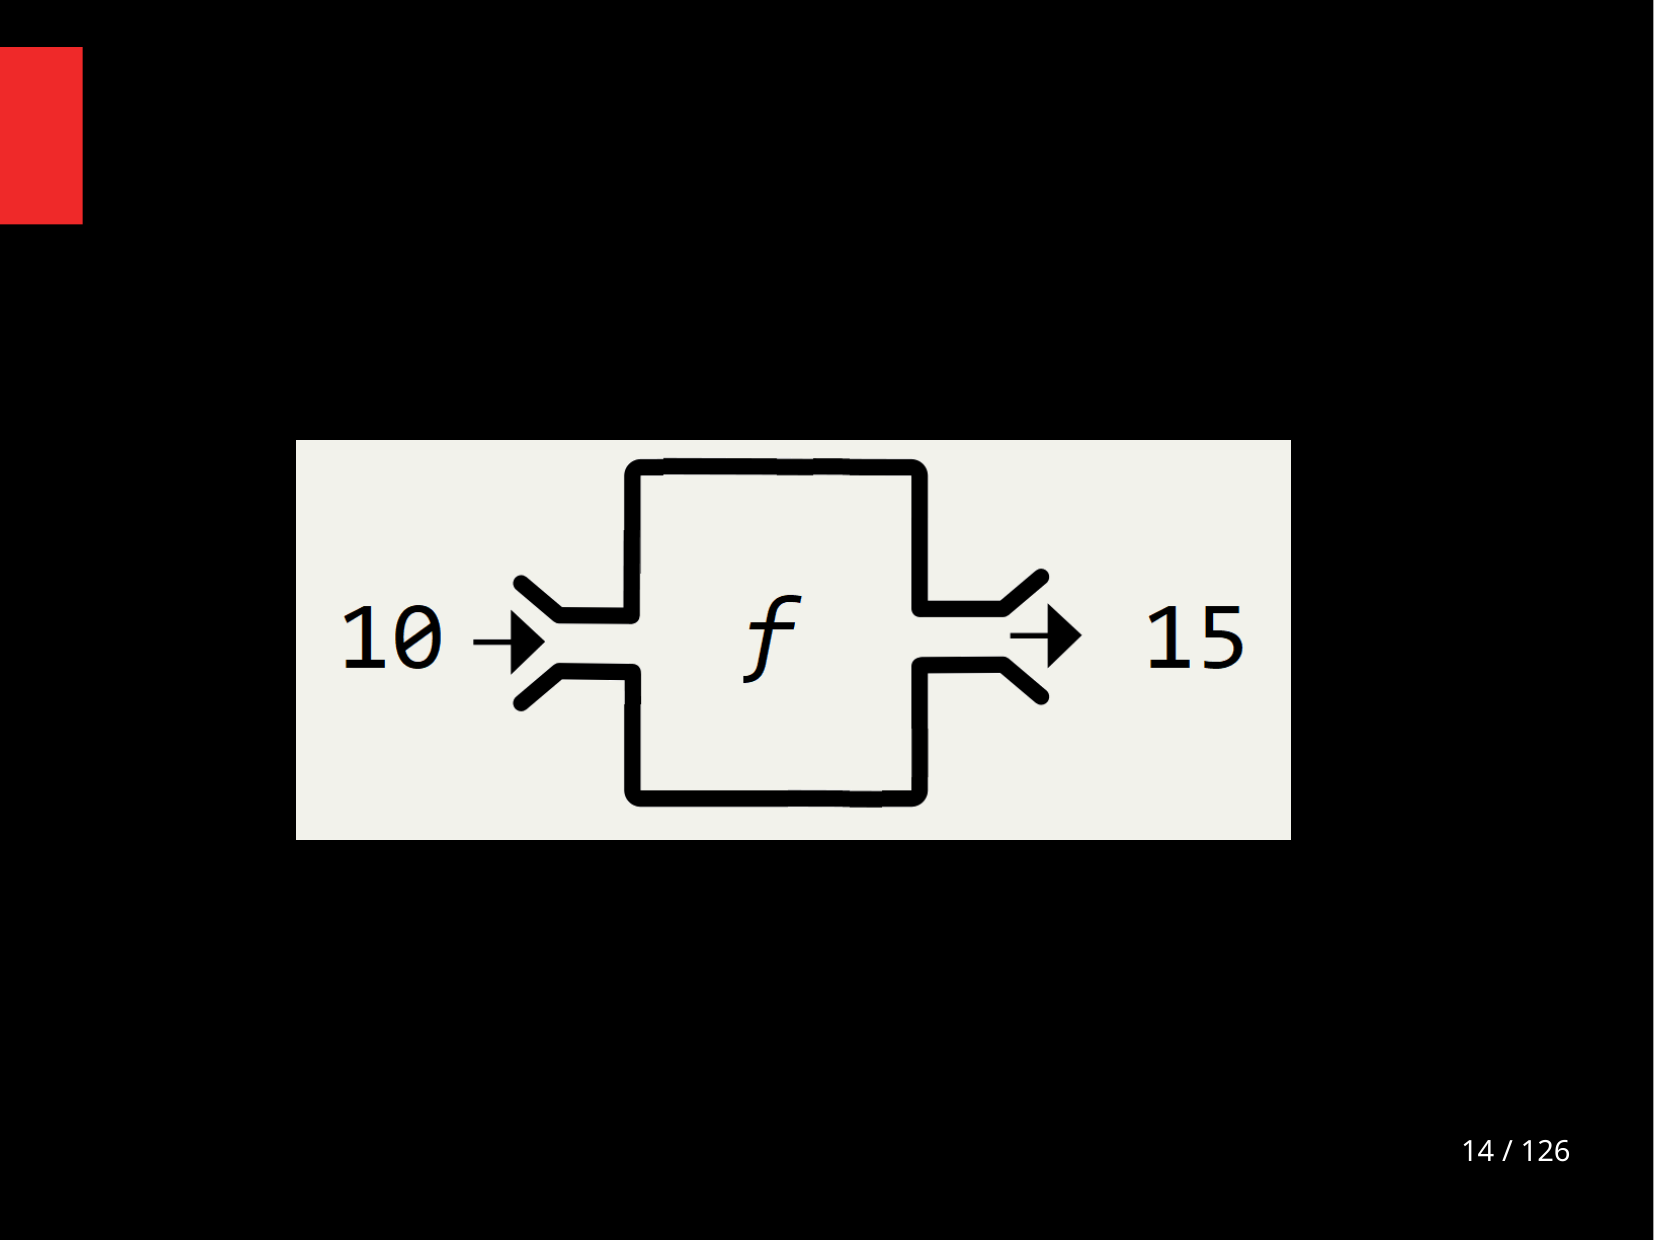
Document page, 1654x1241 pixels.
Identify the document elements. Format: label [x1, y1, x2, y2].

picture [296, 440, 1291, 841]
